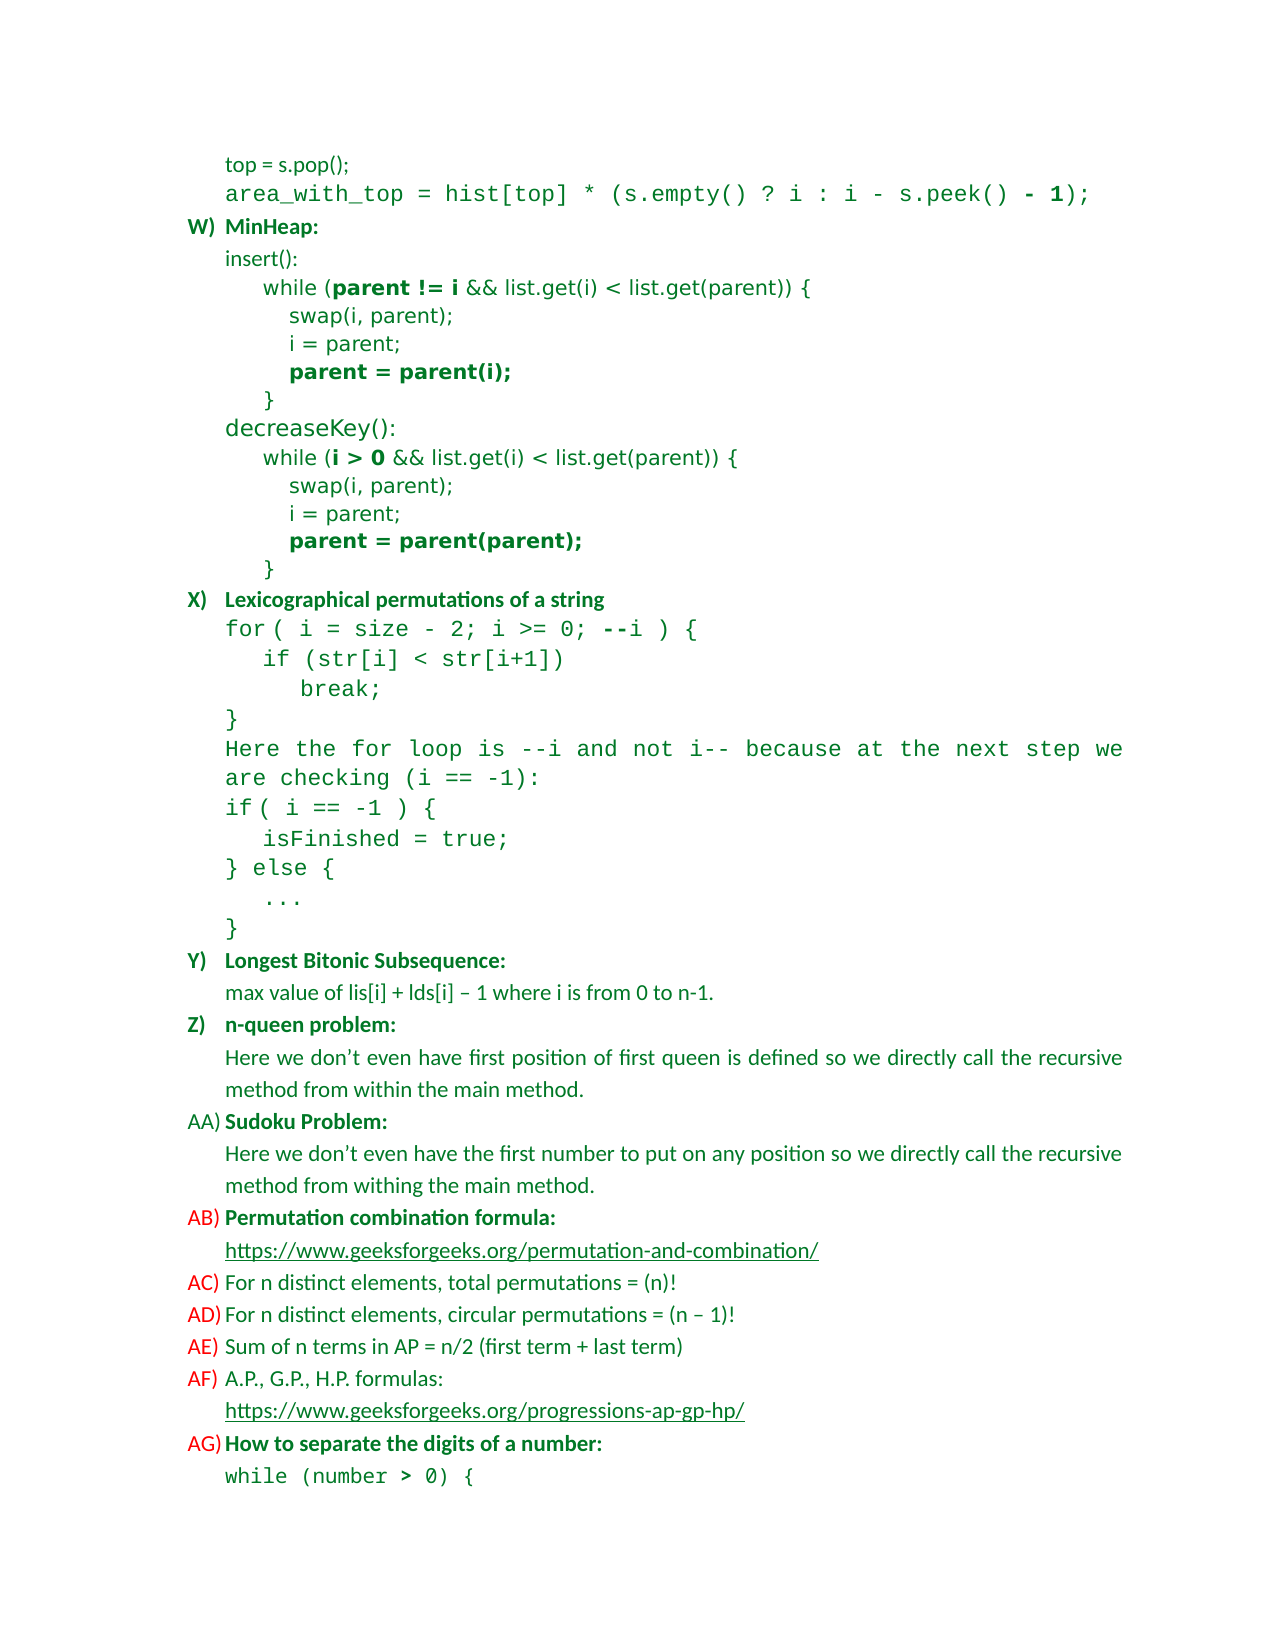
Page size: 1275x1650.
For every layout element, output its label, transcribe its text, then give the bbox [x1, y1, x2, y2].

list https://www.geeksforgeeks.org/permutation-and-combination/ [187, 1236, 1125, 1264]
list swap(i, parent); [225, 304, 1125, 328]
list How to separate the digits of a number: [187, 1429, 1125, 1457]
list break; [262, 677, 1125, 703]
list For n distinct elements, circular permutations = (n – 1)! [187, 1300, 1125, 1328]
list top = s.pop(); [187, 150, 1125, 178]
list if ( i == -1 ) { [187, 797, 1125, 822]
list while (parent != i && list.get(i) < list.get(parent)) { [225, 276, 1125, 301]
list Sum of n terms in AP = n/2 (first term + last term) [187, 1332, 1125, 1360]
list parent = parent(parent); [225, 529, 1125, 554]
list i = parent; [225, 332, 1125, 356]
list parent = parent(i); [225, 360, 1125, 384]
list for ( i = size - 2; i >= 0; --i ) { [187, 617, 1125, 643]
list isFinished = true; [225, 827, 1125, 853]
list Here the for loop is --i and not i-- because at the next step we are checking (i == -1): [187, 737, 1125, 793]
list } [187, 916, 1125, 942]
list Permutation combination formula: [187, 1203, 1125, 1232]
list Here we don’t even have first position of first queen is defined so we directly call the recursive method from within the main method. [187, 1043, 1125, 1103]
list insert(): [187, 244, 1125, 272]
list decreaseKey(): [187, 415, 1125, 442]
list ... [225, 886, 1125, 912]
list https://www.geeksforgeeks.org/progressions-ap-gp-hp/ [187, 1397, 1125, 1425]
list while (i > 0 && list.get(i) < list.get(parent)) { [225, 446, 1125, 470]
list Longest Bitonic Subsequence: [187, 946, 1125, 974]
list i = parent; [225, 502, 1125, 526]
list } [225, 388, 1125, 412]
list } [225, 557, 1125, 582]
list if (str[i] < str[i+1]) [225, 648, 1125, 673]
list For n distinct elements, total permutations = (n)! [187, 1268, 1125, 1296]
list n-queen problem: [187, 1010, 1125, 1038]
list max value of lis[i] + lds[i] – 1 where i is from 0 to n-1. [187, 978, 1125, 1006]
list } else { [187, 857, 1125, 883]
list A.P., G.P., H.P. formulas: [187, 1364, 1125, 1392]
list Sudoku Problem: [187, 1107, 1125, 1135]
list while (number > 0) { [187, 1461, 1125, 1489]
list Lexicographical permutations of a string [187, 585, 1125, 613]
list Here we don’t even have the first number to put on any position so we directly call the recursive method from withing the main method. [187, 1139, 1125, 1199]
list area_with_top = hist[top] * (s.empty() ? i : i - s.peek() - 1); [187, 182, 1125, 208]
list MinHeap: [187, 212, 1125, 240]
list } [187, 707, 1125, 733]
list swap(i, parent); [225, 474, 1125, 498]
